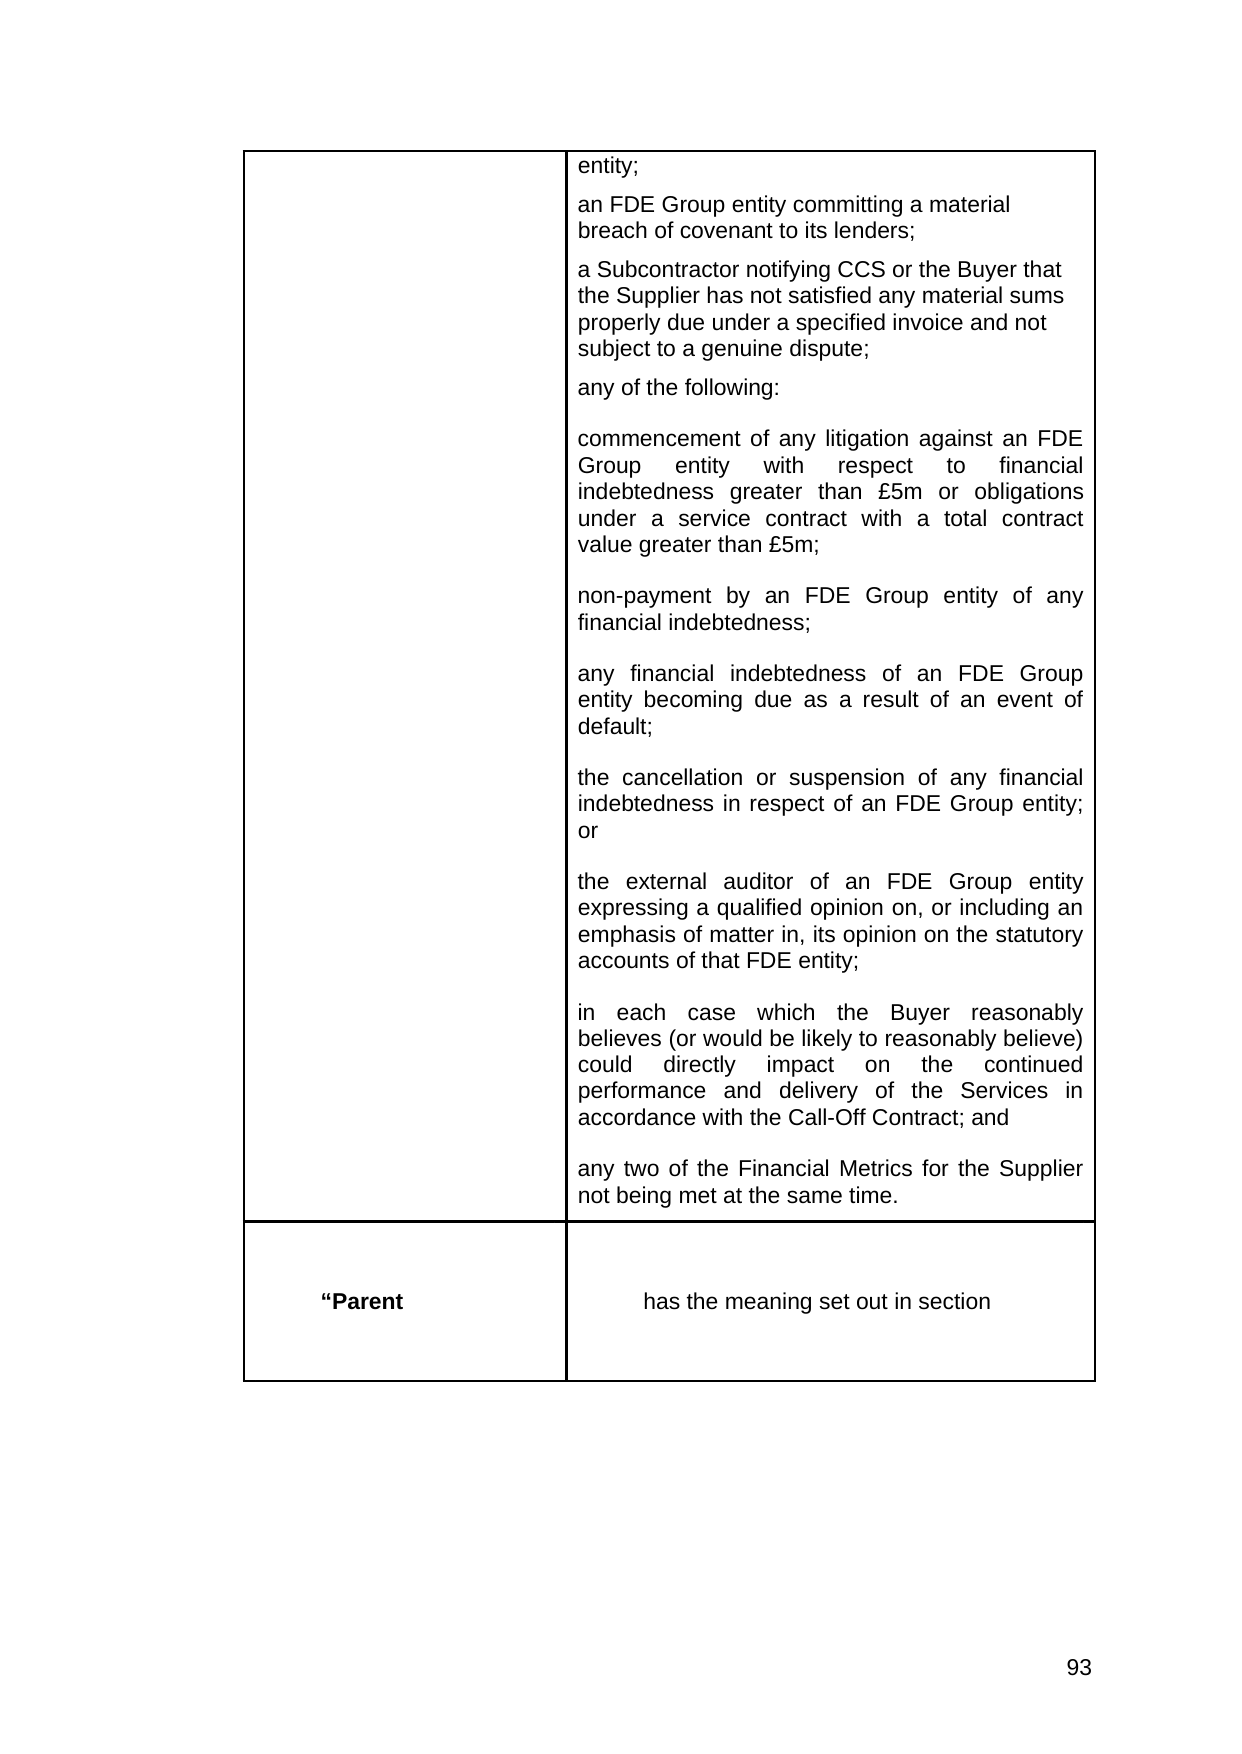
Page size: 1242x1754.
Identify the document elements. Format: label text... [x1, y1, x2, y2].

table_cell [245, 152, 565, 1220]
table_cell has the meaning set out in section [579, 1224, 1083, 1379]
table_cell [1084, 1223, 1094, 1380]
table_cell [568, 1223, 578, 1380]
table_cell [245, 1223, 255, 1380]
table_cell entity; an FDE Group entity committing a material breach of covenant to its lenders; a Subcontractor notifying CCS or the Buyer that the Supplier has not satisfied any material sums properly due under a specified invoice and not subject to a genuine dispute; any of the following: commencement of any litigation against an FDE Group entity with respect to financial indebtedness greater than £5m or obligations under a service contract with a total contract value greater than £5m; non-payment by an FDE Group entity of any financial indebtedness; any financial indebtedness of an FDE Group entity becoming due as a result of an event of default; the cancellation or suspension of any financial indebtedness in respect of an FDE Group entity; or the external auditor of an FDE Group entity expressing a qualified opinion on, or including an emphasis of matter in, its opinion on the statutory accounts of that FDE entity; in each case which the Buyer reasonably believes (or would be likely to reasonably believe) could directly impact on the continued performance and delivery of the Services in accordance with the Call-Off Contract; and any two of the Financial Metrics for the Supplier not being met at the same time. [568, 152, 1094, 1220]
table_cell “Parent [256, 1224, 554, 1379]
table_cell [555, 1223, 565, 1380]
